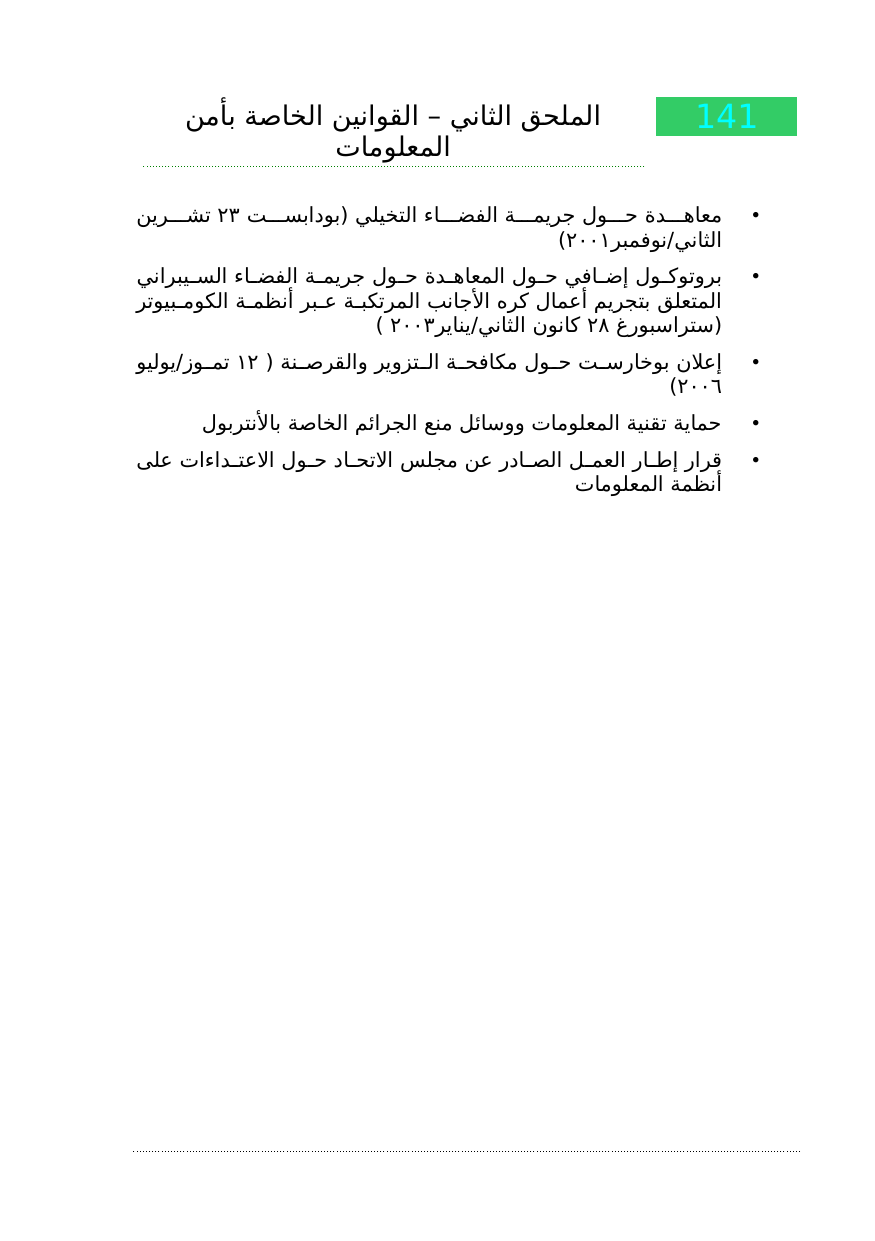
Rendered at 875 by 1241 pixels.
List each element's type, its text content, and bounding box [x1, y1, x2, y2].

list قرار إطار العمل الصادر عن مجلس الاتحاد حول الاعتداءات على أنظمة المعلومات [136, 448, 760, 496]
list إعلان بوخارست حول مكافحة التزوير والقرصنة ( ١٢ تموز/يوليو٢٠٠٦) [136, 350, 760, 398]
list حماية تقنية المعلومات ووسائل منع الجرائم الخاصة بالأنتربول [136, 411, 760, 435]
list معاهدة حول جريمة الفضاء التخيلي (بودابست ٢٣ تشرين الثاني/نوفمبر٢٠٠١) [136, 203, 760, 252]
list بروتوكول إضافي حول المعاهدة حول جريمة الفضاء السيبراني المتعلق بتجريم أعمال كره الأجانب المرتكبة عبر أنظمة الكومبيوتر (ستراسبورغ ٢٨ كانون الثاني/يناير٢٠٠٣ ) [136, 264, 760, 337]
